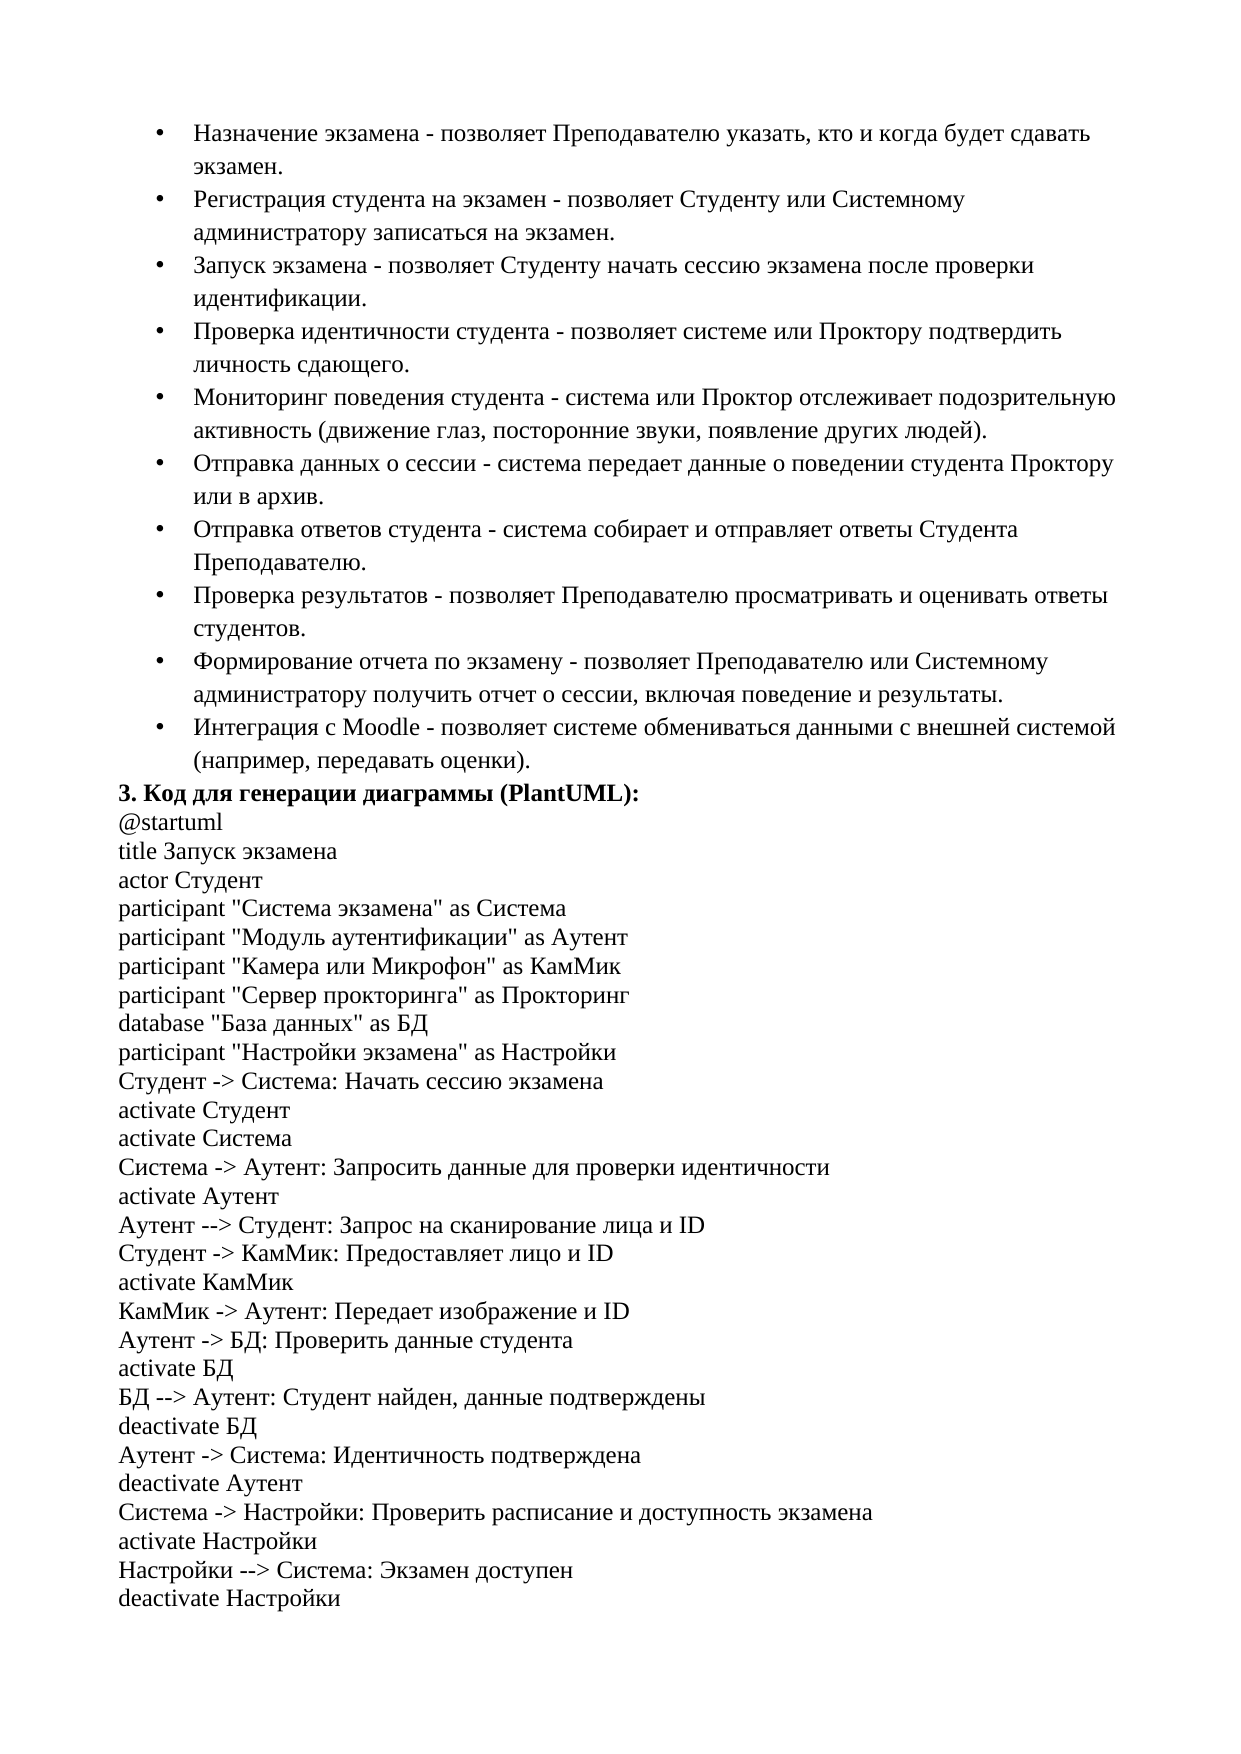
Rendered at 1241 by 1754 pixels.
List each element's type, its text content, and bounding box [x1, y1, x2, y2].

text title Запуск экзамена [118, 836, 1122, 865]
text activate Настройки [118, 1526, 1122, 1555]
text deactivate БД [118, 1411, 1122, 1440]
text deactivate Аутент [118, 1468, 1122, 1497]
text БД --> Аутент: Студент найден, данные подтверждены [118, 1382, 1122, 1411]
text Система -> Аутент: Запросить данные для проверки идентичности [118, 1152, 1122, 1181]
text Настройки --> Система: Экзамен доступен [118, 1555, 1122, 1583]
list Мониторинг поведения студента - система или Проктор отслеживает подозрительную активность (движение глаз, посторонние звуки, появление других людей). [156, 382, 1122, 444]
text Студент -> Система: Начать сессию экзамена [118, 1066, 1122, 1095]
text Система -> Настройки: Проверить расписание и доступность экзамена [118, 1497, 1122, 1526]
text activate Студент [118, 1095, 1122, 1123]
text participant "Модуль аутентификации" as Аутент [118, 922, 1122, 951]
list Отправка данных о сессии - система передает данные о поведении студента Проктору или в архив. [156, 448, 1122, 510]
text Аутент -> Система: Идентичность подтверждена [118, 1440, 1122, 1468]
text deactivate Настройки [118, 1583, 1122, 1612]
list Проверка результатов - позволяет Преподавателю просматривать и оценивать ответы студентов. [156, 580, 1122, 642]
text participant "Система экзамена" as Система [118, 893, 1122, 922]
text Студент -> КамМик: Предоставляет лицо и ID [118, 1238, 1122, 1267]
text activate Аутент [118, 1181, 1122, 1210]
text participant "Настройки экзамена" as Настройки [118, 1037, 1122, 1066]
text activate КамМик [118, 1267, 1122, 1296]
text @startuml [118, 807, 1122, 836]
text 3. Код для генерации диаграммы (PlantUML): [118, 778, 1122, 807]
text participant "Камера или Микрофон" as КамМик [118, 951, 1122, 980]
list Интеграция с Moodle - позволяет системе обмениваться данными с внешней системой (например, передавать оценки). [156, 712, 1122, 774]
text participant "Сервер прокторинга" as Прокторинг [118, 980, 1122, 1008]
list Регистрация студента на экзамен - позволяет Студенту или Системному администратору записаться на экзамен. [156, 184, 1122, 246]
text actor Студент [118, 865, 1122, 893]
text activate Система [118, 1123, 1122, 1152]
list Формирование отчета по экзамену - позволяет Преподавателю или Системному администратору получить отчет о сессии, включая поведение и результаты. [156, 646, 1122, 708]
text КамМик -> Аутент: Передает изображение и ID [118, 1296, 1122, 1325]
text Аутент -> БД: Проверить данные студента [118, 1325, 1122, 1353]
list Назначение экзамена - позволяет Преподавателю указать, кто и когда будет сдавать экзамен. [156, 118, 1122, 180]
text Аутент --> Студент: Запрос на сканирование лица и ID [118, 1210, 1122, 1238]
list Отправка ответов студента - система собирает и отправляет ответы Студента Преподавателю. [156, 514, 1122, 576]
list Проверка идентичности студента - позволяет системе или Проктору подтвердить личность сдающего. [156, 316, 1122, 378]
text database "База данных" as БД [118, 1008, 1122, 1037]
list Запуск экзамена - позволяет Студенту начать сессию экзамена после проверки идентификации. [156, 250, 1122, 312]
text activate БД [118, 1353, 1122, 1382]
